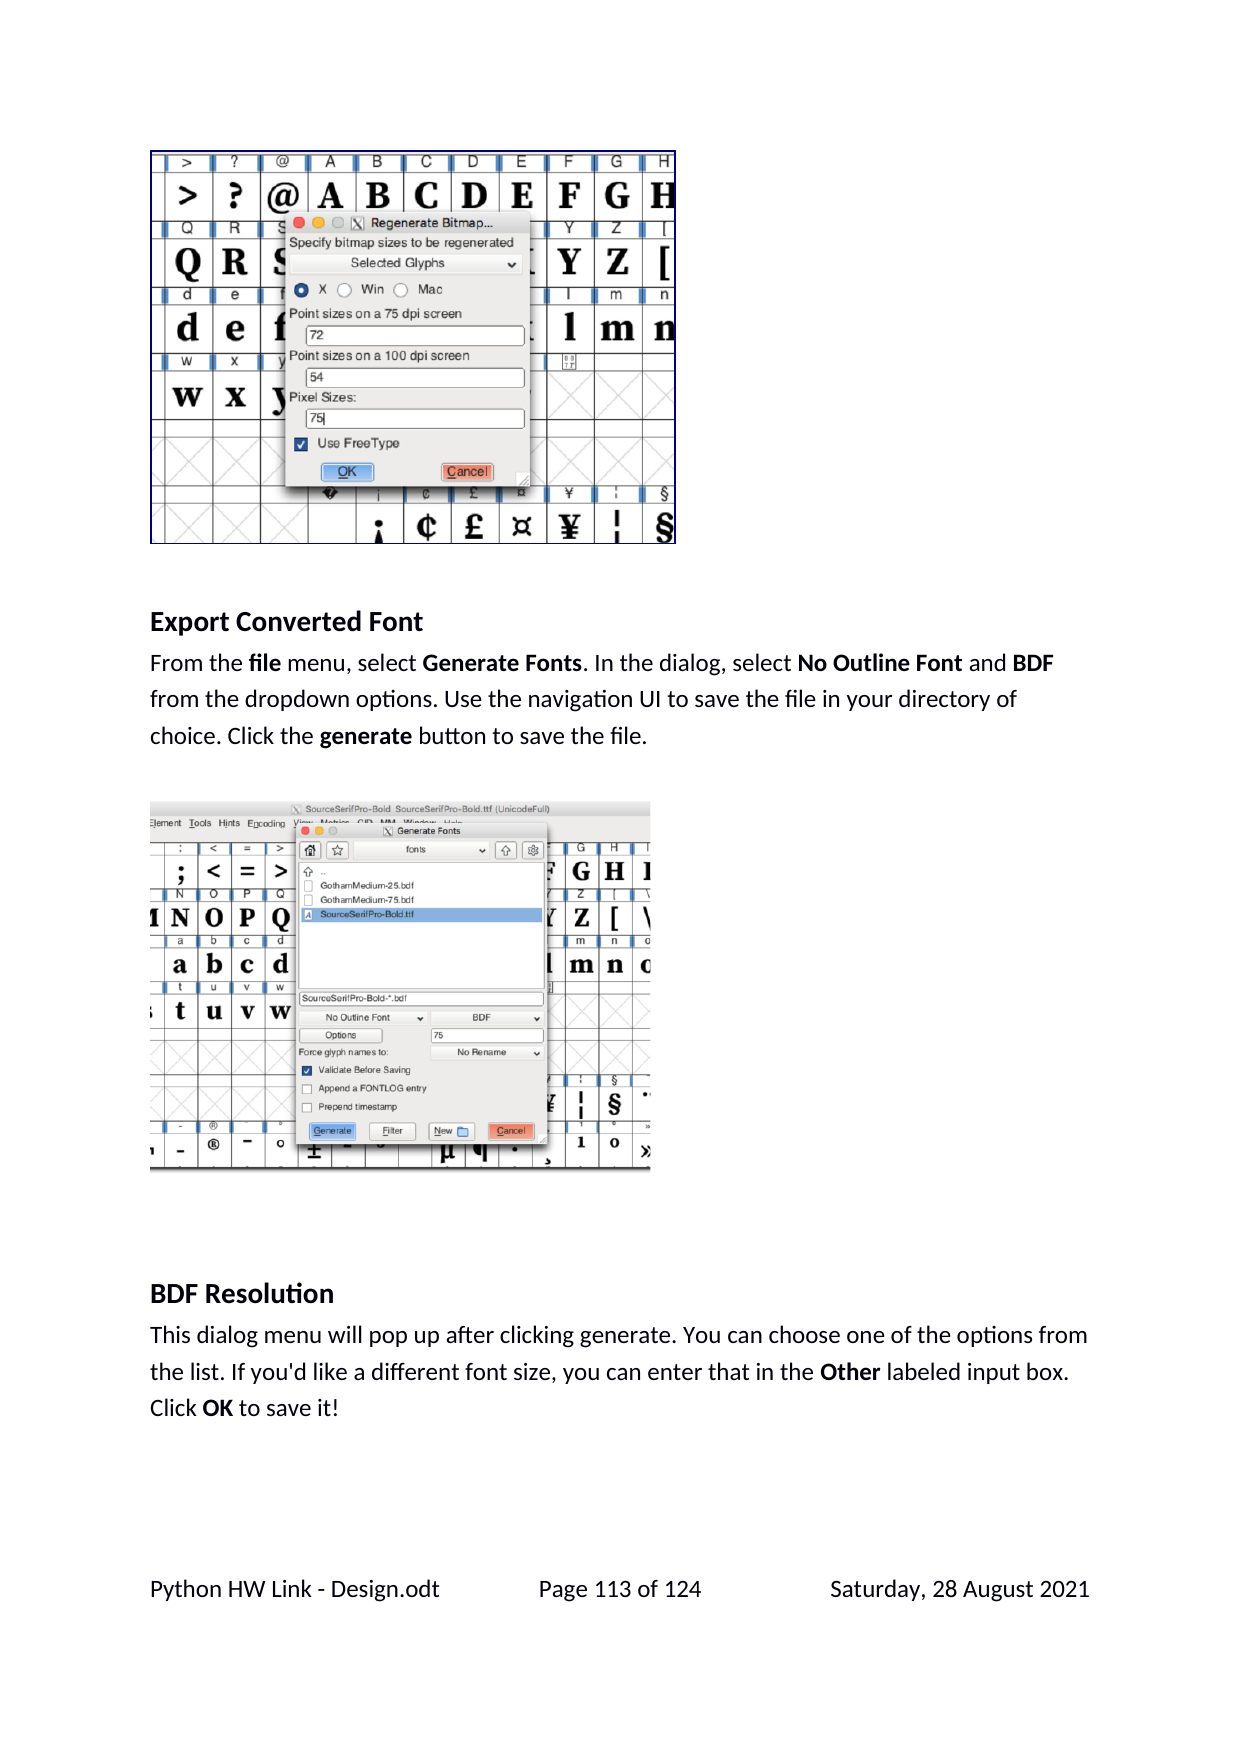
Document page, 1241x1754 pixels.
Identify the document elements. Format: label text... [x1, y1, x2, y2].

subtitle BDF Resolution [150, 1275, 1090, 1311]
picture [152, 152, 674, 543]
text From the file menu, select Generate Fonts. In the dialog, select No Outline Font and BDF from the dropdown options. Use the navigation UI to save the file in your directory of choice. Click the generate button to save the file. [150, 647, 1090, 750]
subtitle Export Converted Font [150, 603, 1090, 638]
picture [150, 801, 651, 1177]
text This dialog menu will pop up after clicking generate. You can choose one of the options from the list. If you'd like a different font size, you can enter that in the Other labeled input box. Click OK to save it! [150, 1319, 1090, 1423]
